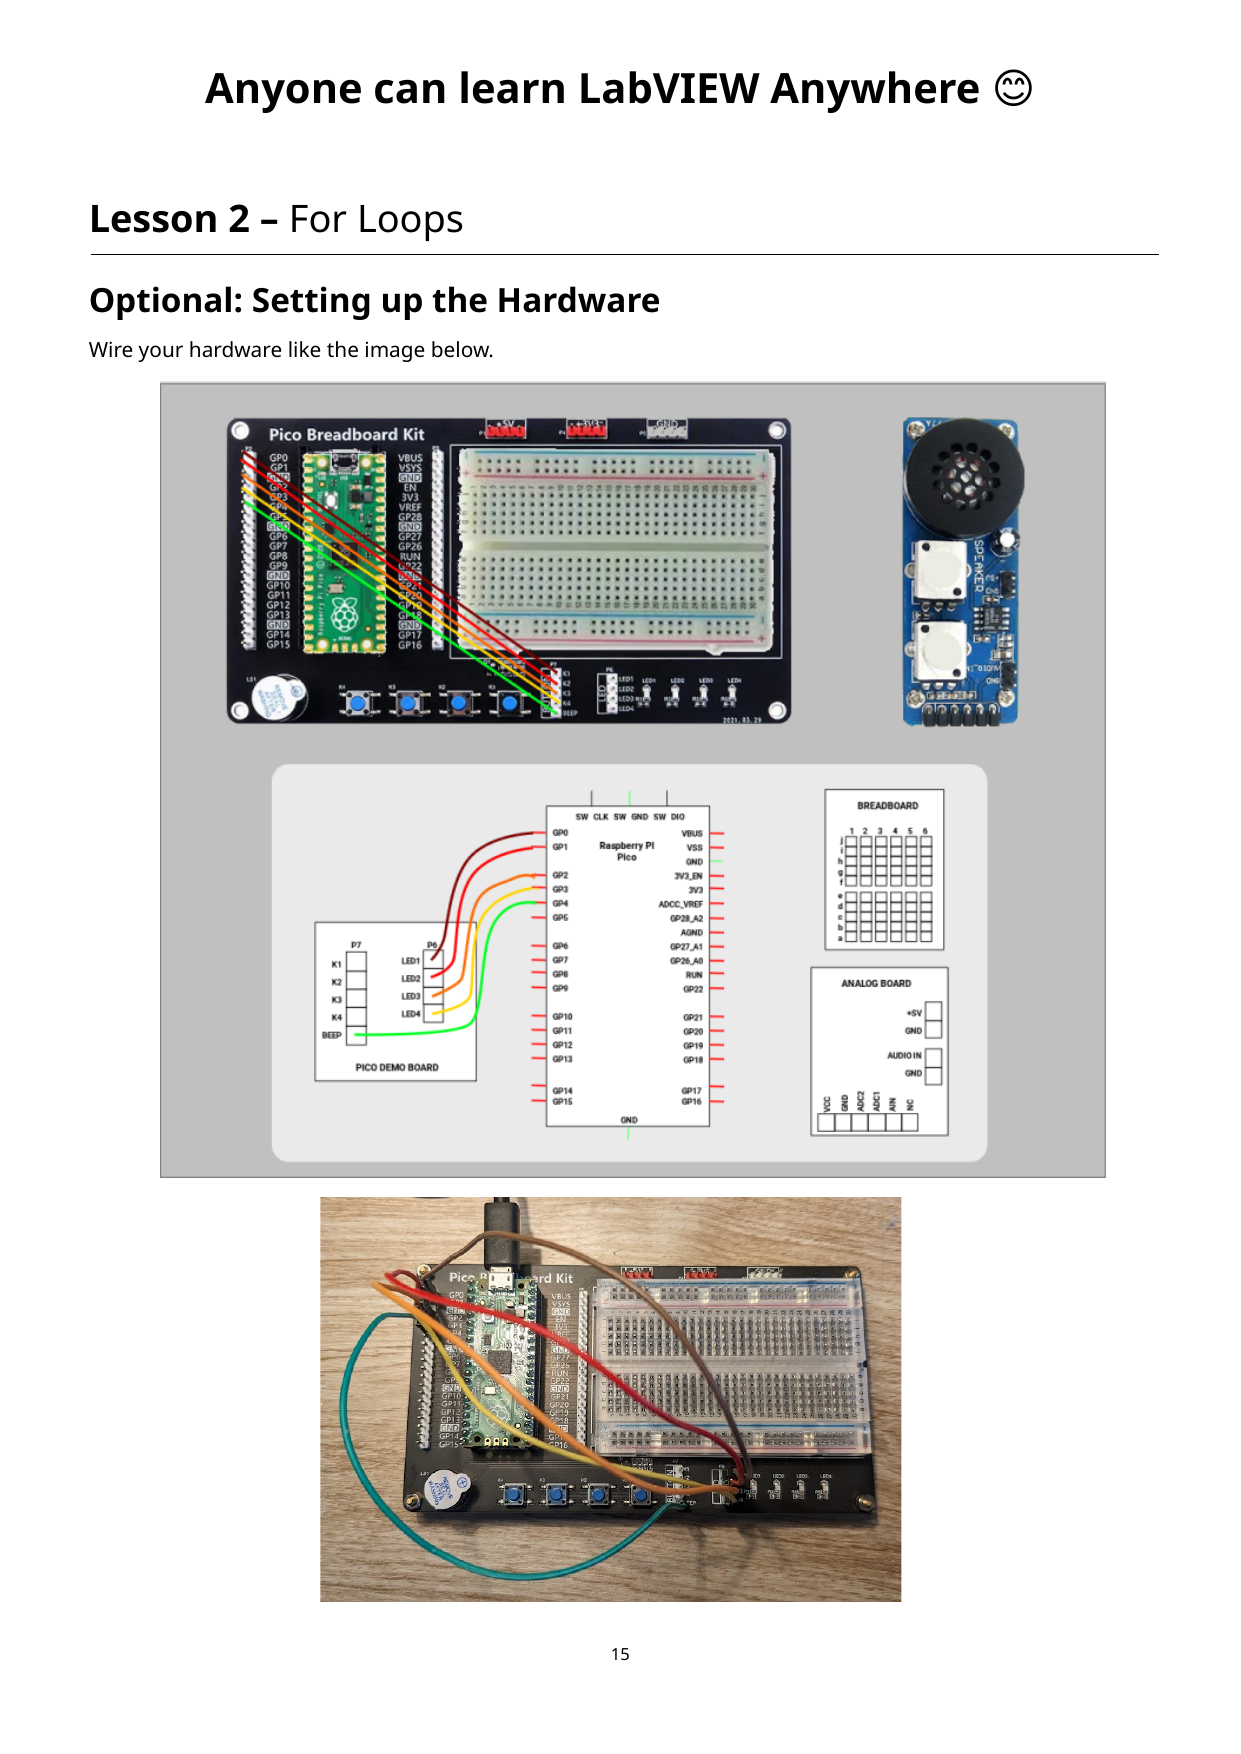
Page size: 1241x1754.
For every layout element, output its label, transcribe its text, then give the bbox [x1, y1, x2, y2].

text Wire your hardware like the image below. [88, 335, 1152, 363]
subtitle Optional: Setting up the Hardware [88, 277, 1152, 322]
picture [160, 381, 1107, 1178]
subtitle Lesson 2 – For Loops [88, 192, 1152, 244]
picture [320, 1197, 902, 1602]
